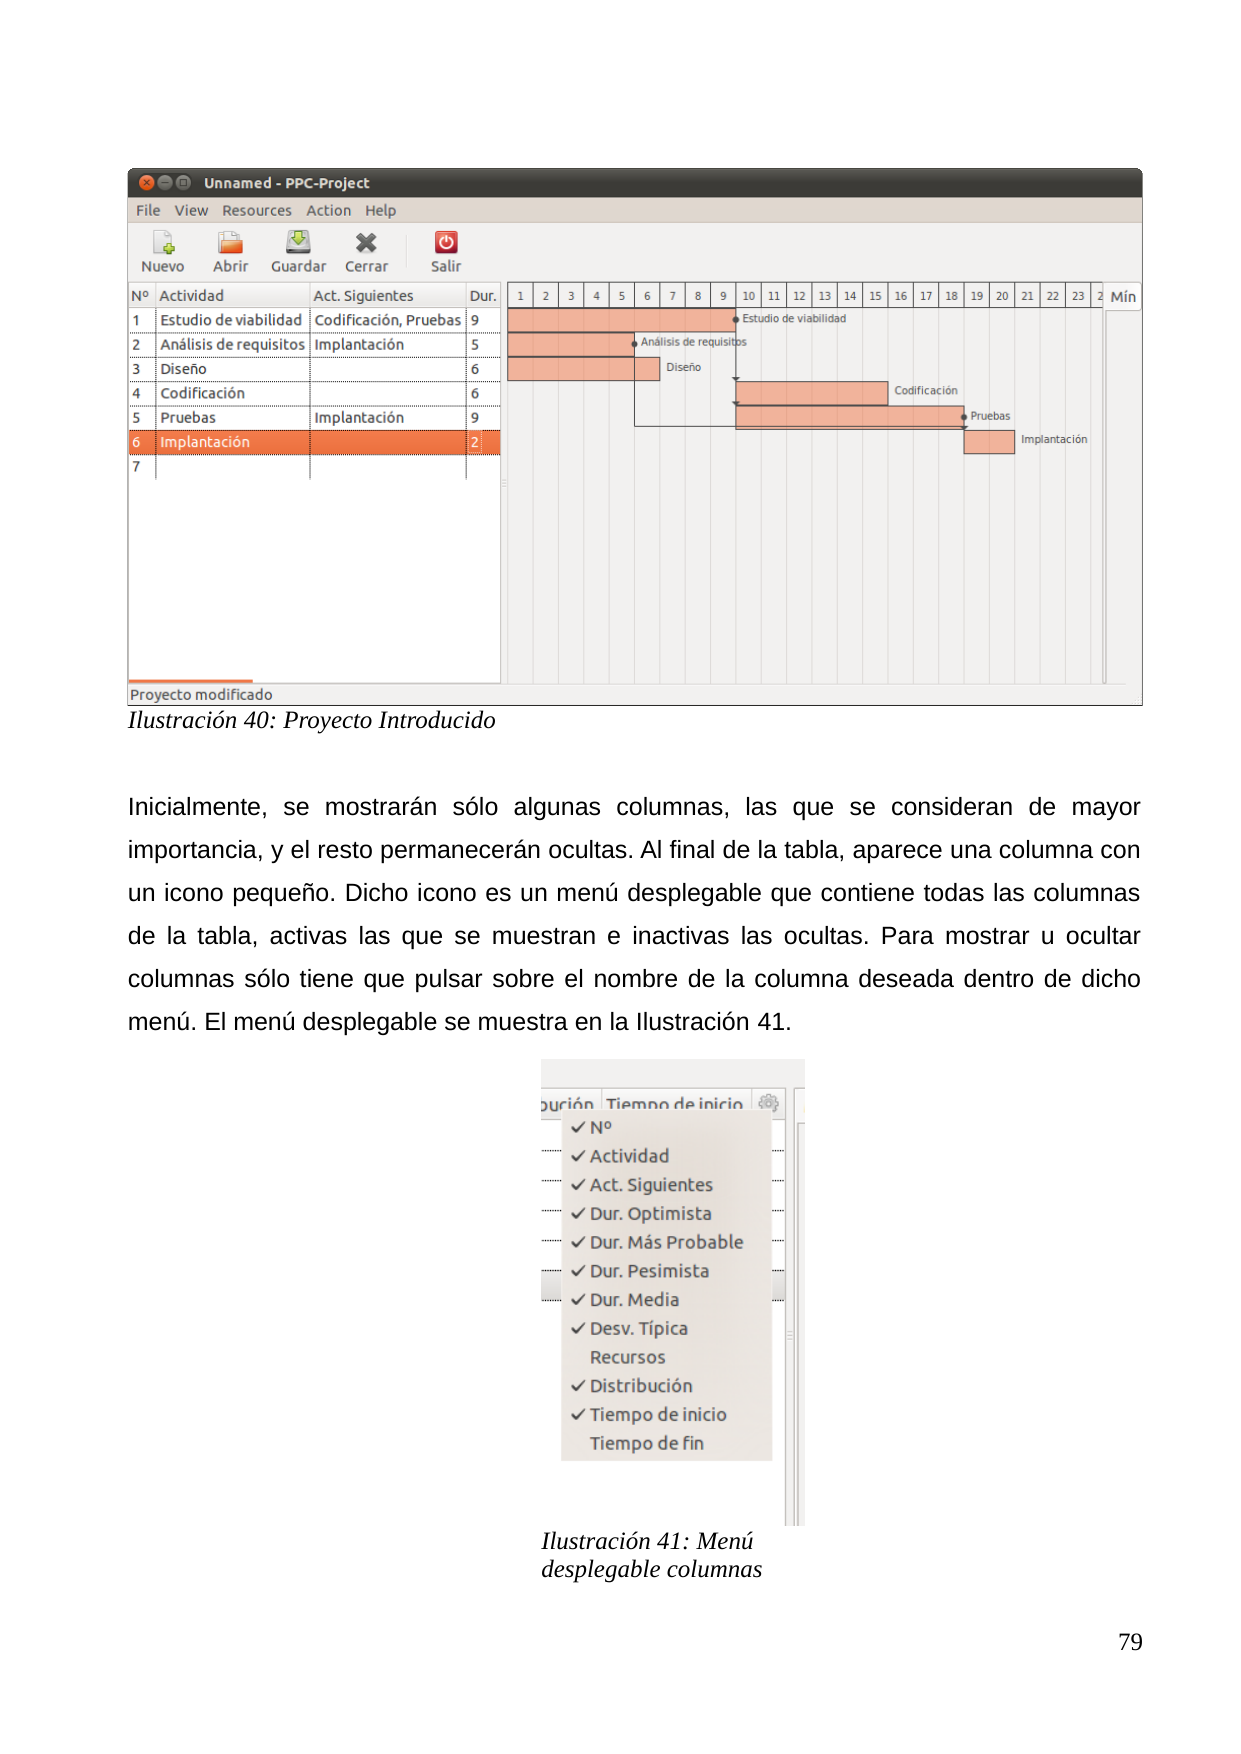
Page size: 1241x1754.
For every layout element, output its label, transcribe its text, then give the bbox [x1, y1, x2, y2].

picture [541, 1059, 805, 1526]
text Inicialmente, se mostrarán sólo algunas columnas, las que se consideran de mayor importancia, y el resto permanecerán ocultas. Al final de la tabla, aparece una columna con un icono pequeño. Dicho icono es un menú desplegable que contiene todas las columnas de la tabla, activas las que se muestran e inactivas las ocultas. Para mostrar u ocultar columnas sólo tiene que pulsar sobre el nombre de la columna deseada dentro de dicho menú. El menú desplegable se muestra en la Ilustración 41. [128, 791, 1143, 1036]
picture [127, 168, 1143, 706]
text Ilustración 40: Proyecto Introducido [128, 706, 1143, 734]
text Ilustración 41: Menú desplegable columnas [541, 1526, 805, 1583]
